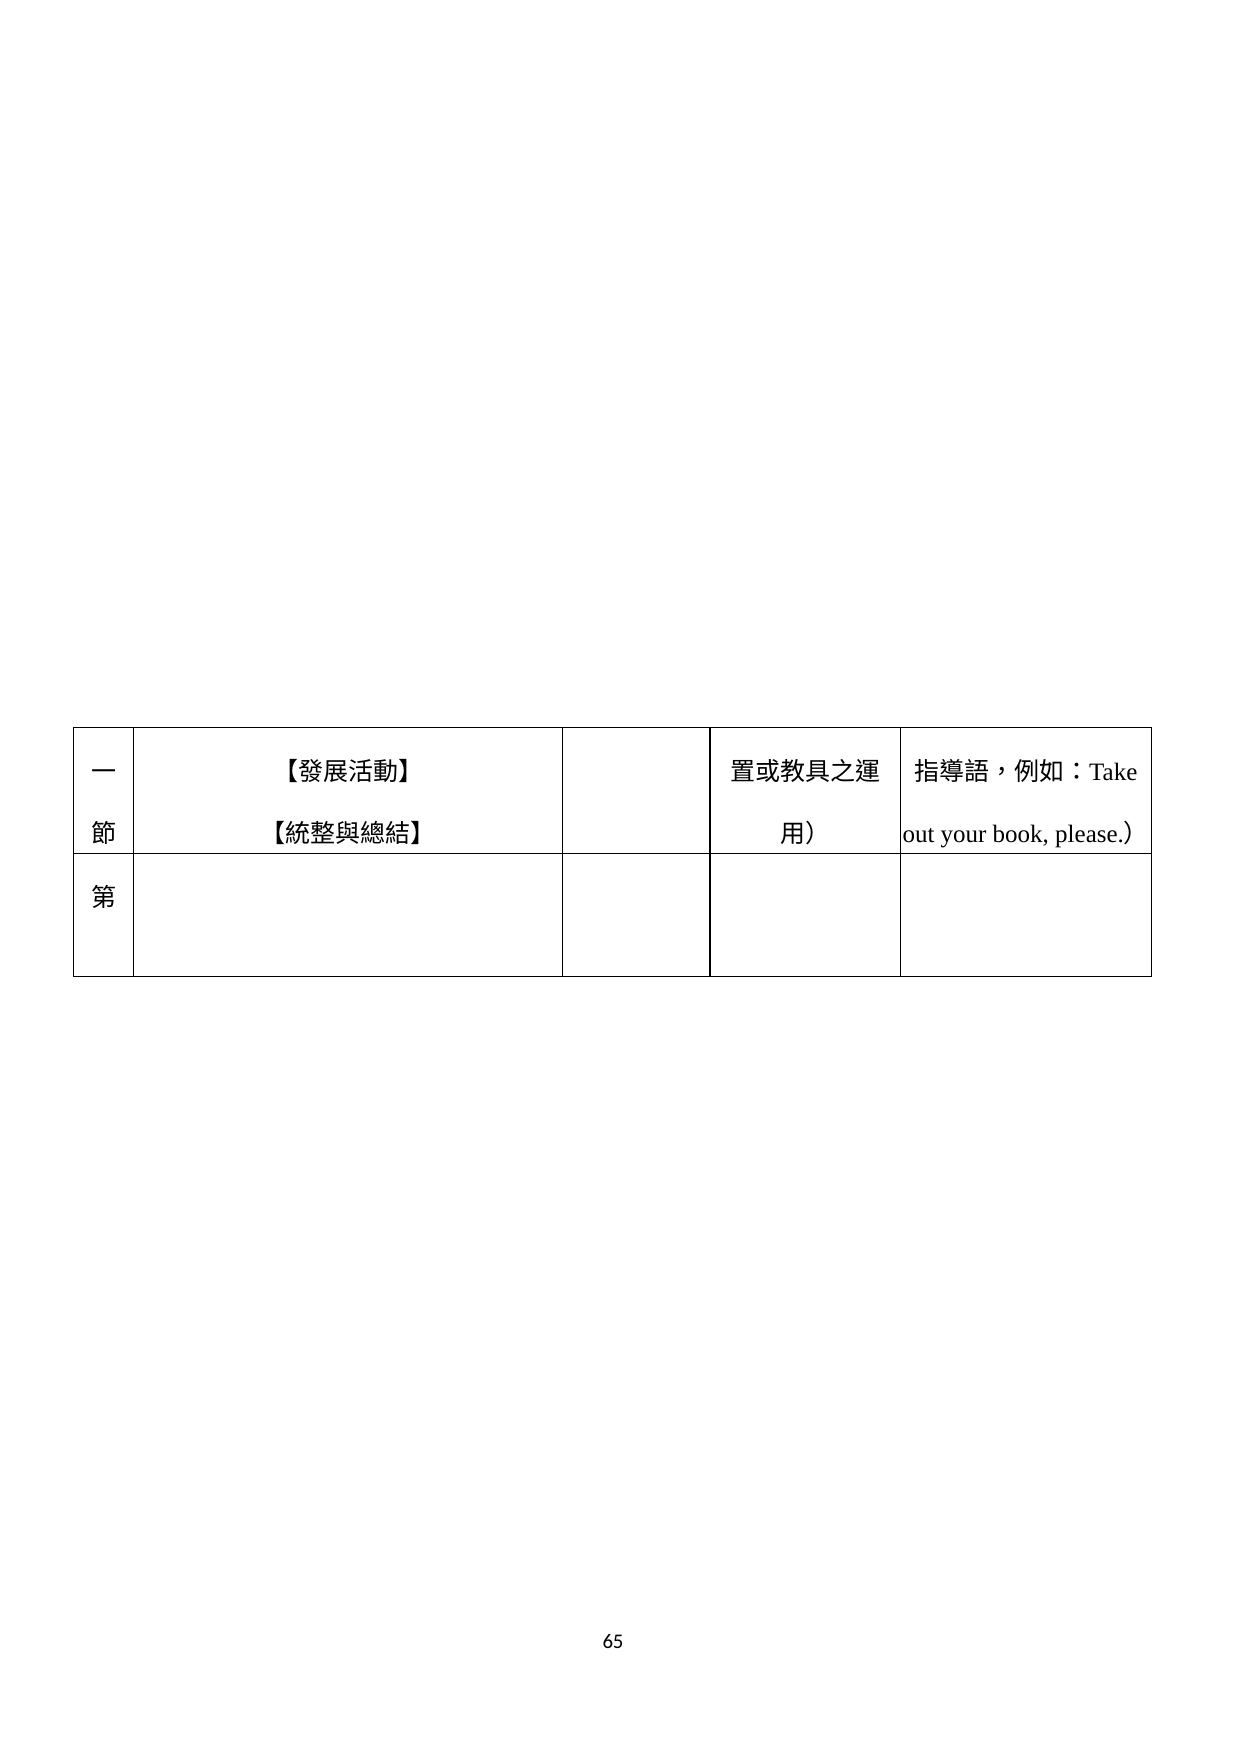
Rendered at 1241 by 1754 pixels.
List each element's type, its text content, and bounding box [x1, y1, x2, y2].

table_cell [711, 854, 900, 976]
table_cell 第 [74, 854, 133, 976]
table_cell [563, 728, 709, 853]
table_cell [563, 854, 709, 976]
table_cell 一 節 [74, 728, 133, 853]
table_cell [134, 854, 562, 976]
table_cell 【發展活動】 【統整與總結】 [134, 728, 562, 853]
table_cell [901, 854, 1151, 976]
table_cell 置或教具之運用） [711, 728, 900, 853]
table_cell 指導語，例如：Take out your book, please.） [901, 728, 1151, 853]
